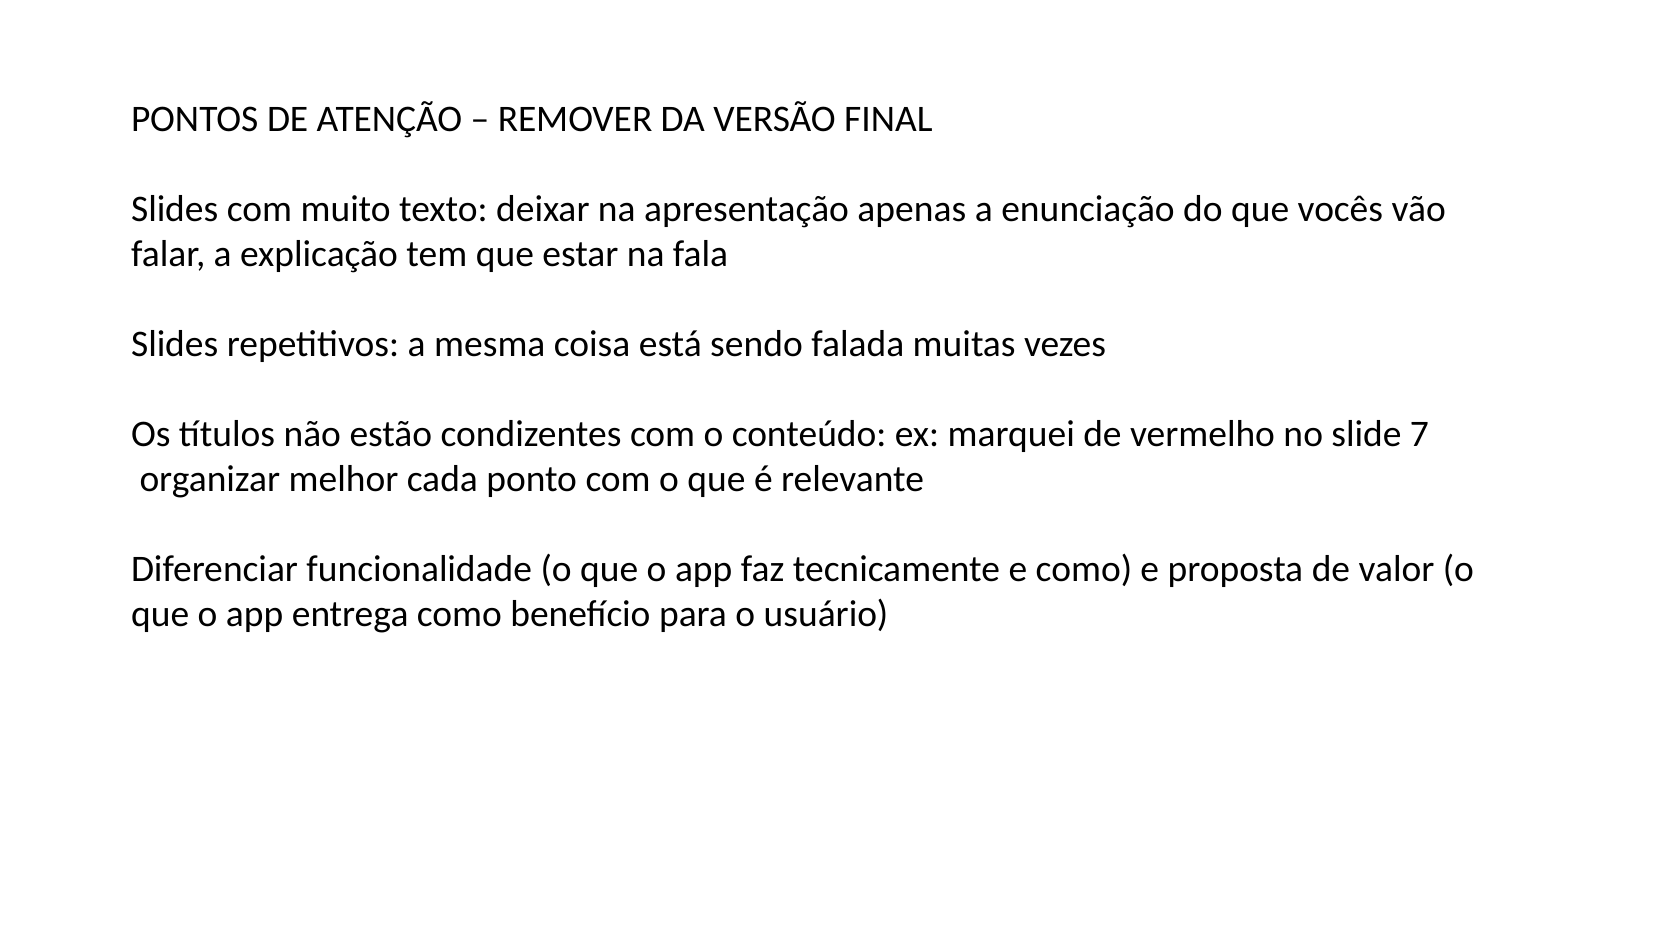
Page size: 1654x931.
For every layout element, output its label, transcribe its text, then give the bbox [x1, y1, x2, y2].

text_box PONTOS DE ATENÇÃO – REMOVER DA VERSÃO FINAL Slides com muito texto: deixar na apresentação apenas a enunciação do que vocês vão falar, a explicação tem que estar na fala Slides repetitivos: a mesma coisa está sendo falada muitas vezes Os títulos não estão condizentes com o conteúdo: ex: marquei de vermelho no slide 7 organizar melhor cada ponto com o que é relevante Diferenciar funcionalidade (o que o app faz tecnicamente e como) e proposta de valor (o que o app entrega como benefício para o usuário) [115, 85, 1534, 732]
